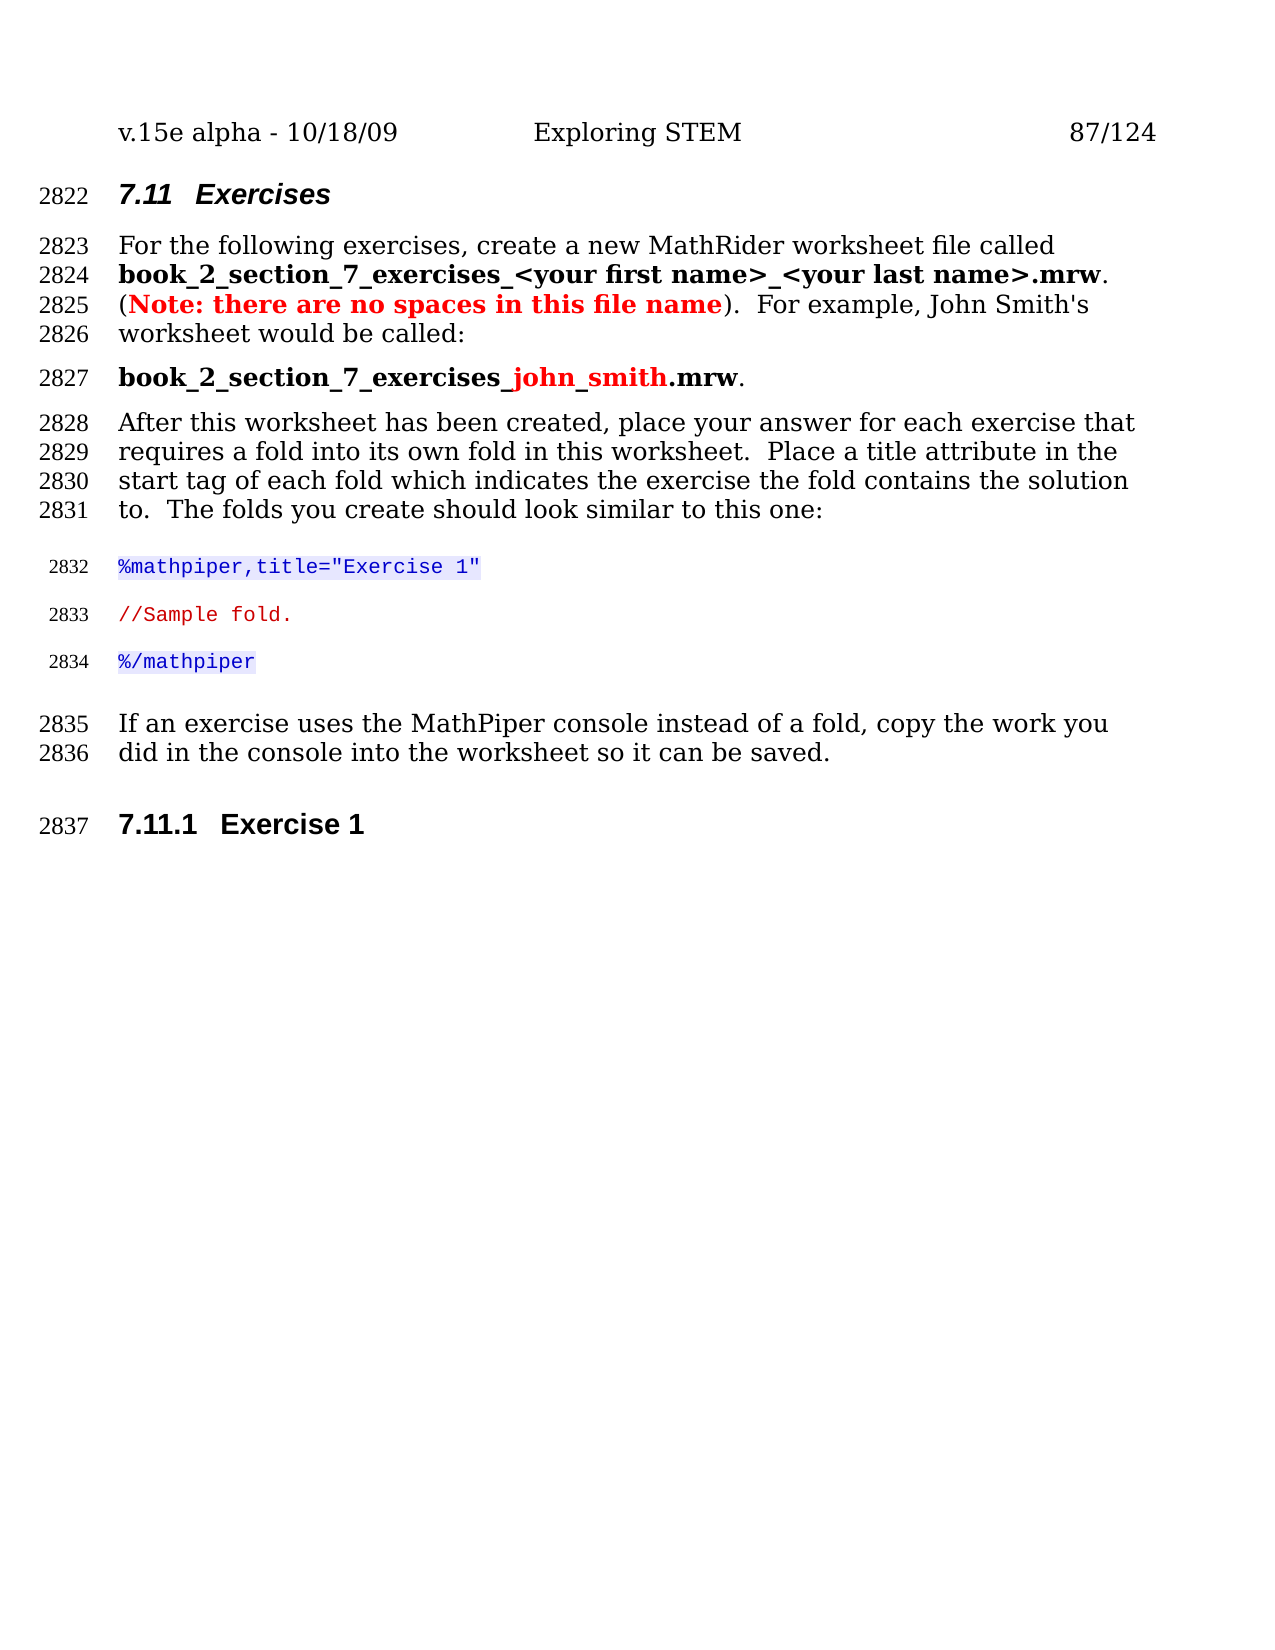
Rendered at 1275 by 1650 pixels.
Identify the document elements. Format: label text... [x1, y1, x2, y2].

text If an exercise uses the MathPiper console instead of a fold, copy the work you did in the console into the worksheet so it can be saved. [118, 709, 1157, 768]
subtitle Exercises [118, 177, 1157, 210]
text book_2_section_7_exercises_john_smith.mrw. [118, 363, 1157, 393]
text After this worksheet has been created, place your answer for each exercise that requires a fold into its own fold in this worksheet. Place a title attribute in the start tag of each fold which indicates the exercise the fold contains the solution to. The folds you create should look similar to this one: [118, 408, 1157, 524]
text %/mathpiper [118, 651, 1157, 674]
text For the following exercises, create a new MathRider worksheet file called book_2_section_7_exercises_<your first name>_<your last name>.mrw. (Note: there are no spaces in this file name). For example, John Smith's worksheet would be called: [118, 231, 1157, 348]
text %mathpiper,title="Exercise 1" [118, 556, 1157, 580]
subtitle Exercise 1 [118, 807, 1157, 840]
text //Sample fold. [118, 604, 1157, 627]
